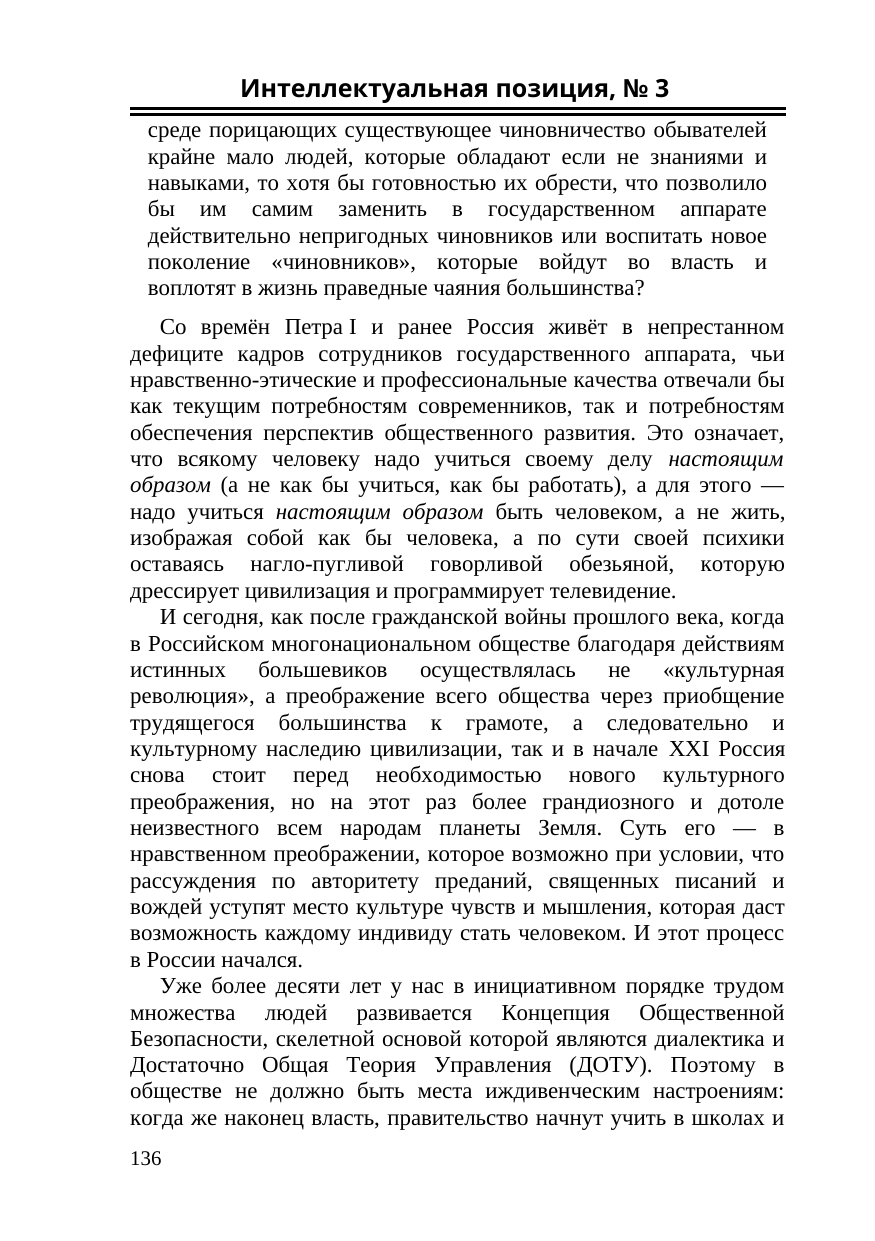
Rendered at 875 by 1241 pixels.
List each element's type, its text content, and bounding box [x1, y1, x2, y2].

text Уже более десяти лет у нас в инициативном порядке трудом множества людей развивается Концепция Общественной Безопасности, скелетной основой которой являются диалектика и Достаточно Общая Теория Управления (ДОТУ). Поэтому в обществе не должно быть места иждивенческим настроениям: когда же наконец власть, правительство начнут учить в школах и [130, 972, 786, 1130]
text И сегодня, как после гражданской войны прошлого века, когда в Российском многонациональном обществе благодаря действиям истинных большевиков осуществлялась не «культурная революция», а преображение всего общества через приобщение трудящегося большинства к грамоте, а следовательно и культурному наследию цивилизации, так и в начале XXI Россия снова стоит перед необходимостью нового культурного преображения, но на этот раз более грандиозного и дотоле неизвестного всем народам планеты Земля. Суть его — в нравственном преображении, которое возможно при условии, что рассуждения по авторитету преданий, священных писаний и вождей уступят место культуре чувств и мышления, которая даст возможность каждому индивиду стать человеком. И этот процесс в России начался. [130, 603, 786, 972]
text Со времён Петра I и ранее Россия живёт в непрестанном дефиците кадров сотрудников государственного аппарата, чьи нравственно-этические и профессиональные качества отвечали бы как текущим потребностям современников, так и потребностям обеспечения перспектив общественного развития. Это означает, что всякому человеку надо учиться своему делу настоящим образом (а не как бы учиться, как бы работать), а для этого — надо учиться настоящим образом быть человеком, а не жить, изображая собой как бы человека, а по сути своей психики оставаясь нагло-пугливой говорливой обезьяной, которую дрессирует цивилизация и программирует телевидение. [130, 313, 786, 603]
text среде порицающих существующее чиновничество обывателей крайне мало людей, которые обладают если не знаниями и навыками, то хотя бы готовностью их обрести, что позволило бы им самим заменить в государственном аппарате действительно непригодных чиновников или воспитать новое поколение «чиновников», которые войдут во власть и воплотят в жизнь праведные чаяния большинства? [148, 116, 768, 301]
